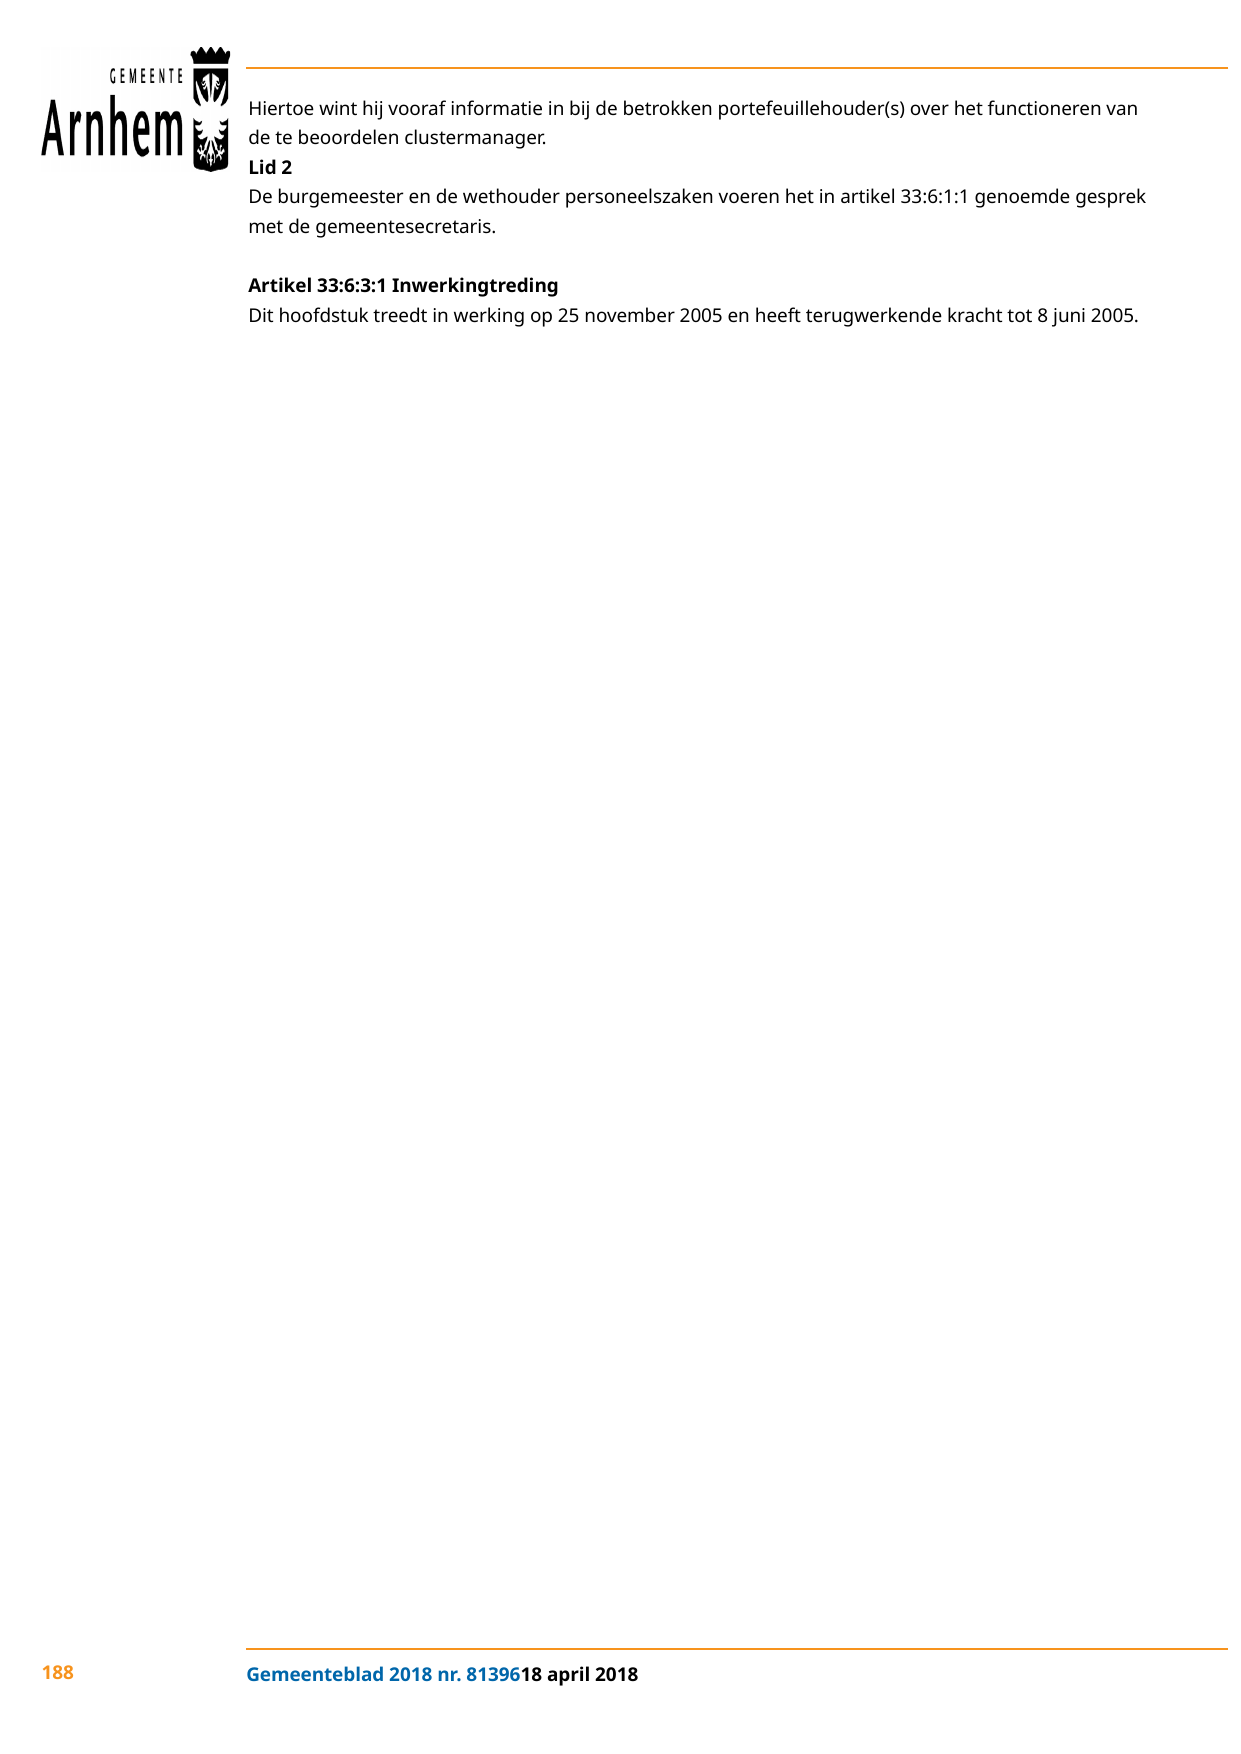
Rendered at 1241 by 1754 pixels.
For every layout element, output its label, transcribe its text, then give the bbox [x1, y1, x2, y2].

text Artikel 33:6:3:1 Inwerkingtreding [248, 272, 1152, 298]
picture [41, 47, 231, 172]
text Hiertoe wint hij vooraf informatie in bij de betrokken portefeuillehouder(s) over het functioneren van de te beoordelen clustermanager. [248, 95, 1152, 150]
text De burgemeester en de wethouder personeelszaken voeren het in artikel 33:6:1:1 genoemde gesprek met de gemeentesecretaris. [248, 183, 1152, 239]
text Lid 2 [248, 154, 1152, 180]
text Dit hoofdstuk treedt in werking op 25 november 2005 en heeft terugwerkende kracht tot 8 juni 2005. [248, 302, 1152, 328]
